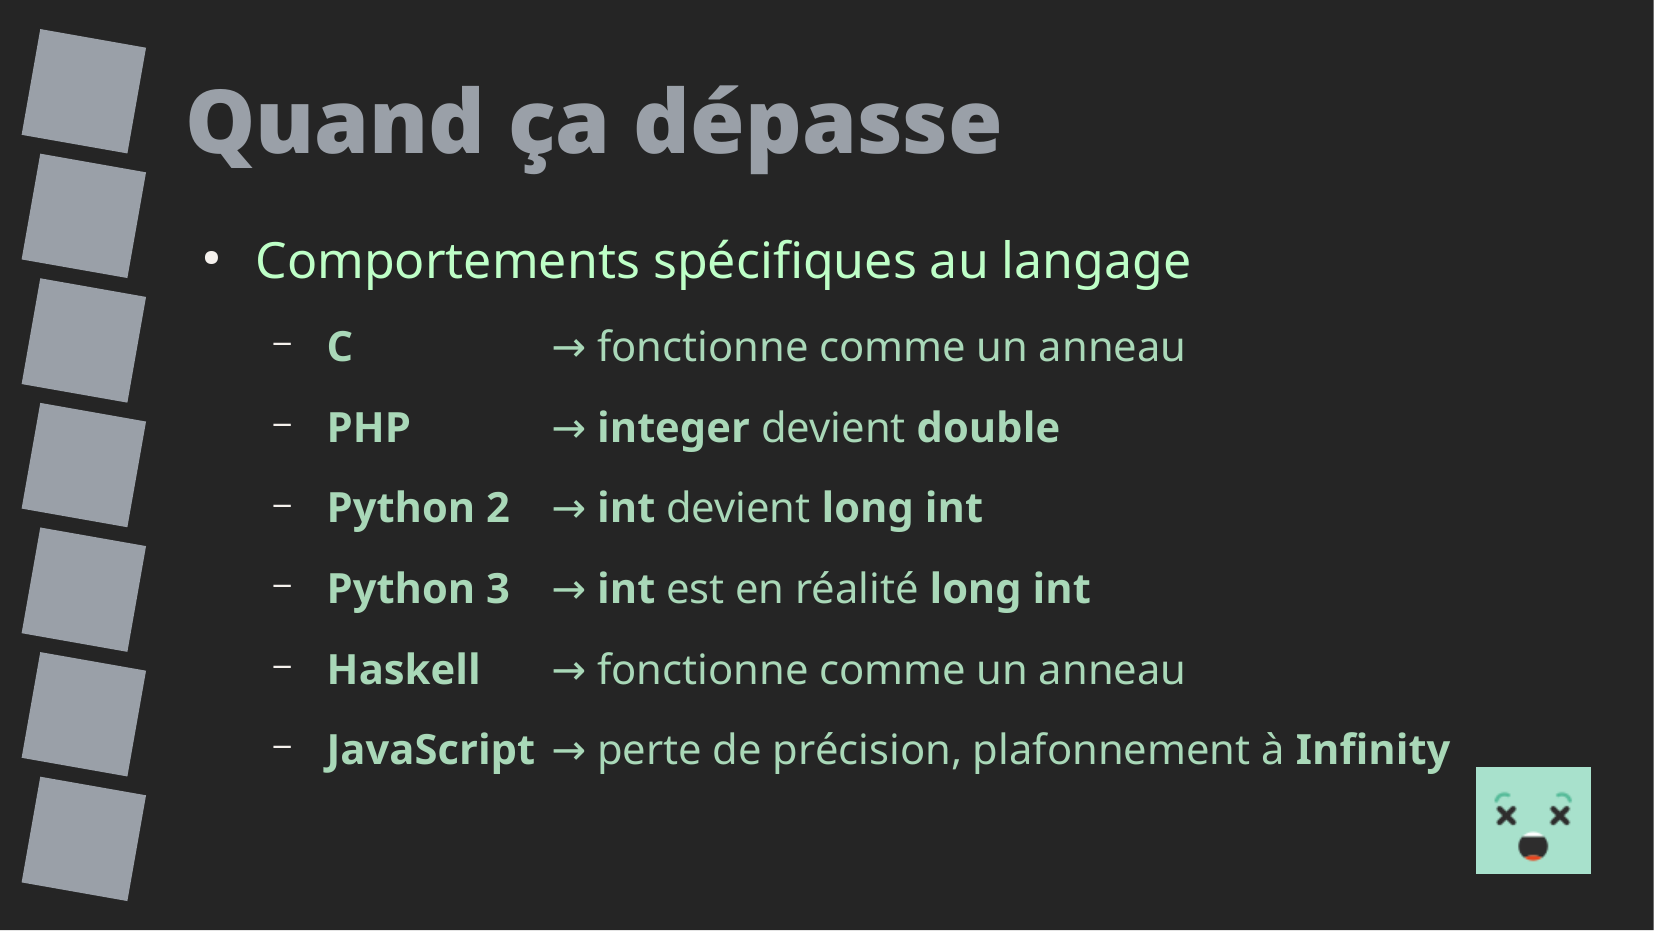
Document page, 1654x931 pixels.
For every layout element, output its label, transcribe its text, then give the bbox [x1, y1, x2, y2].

title Quand ça dépasse [184, 59, 1654, 154]
picture [1476, 767, 1591, 874]
list Comportements spécifiques au langage C → fonctionne comme un anneau PHP → integer devient double Python 2 → int devient long int Python 3 → int est en réalité long int Haskell → fonctionne comme un anneau JavaScript → perte de précision, plafonnement à Infinity [184, 225, 1636, 901]
